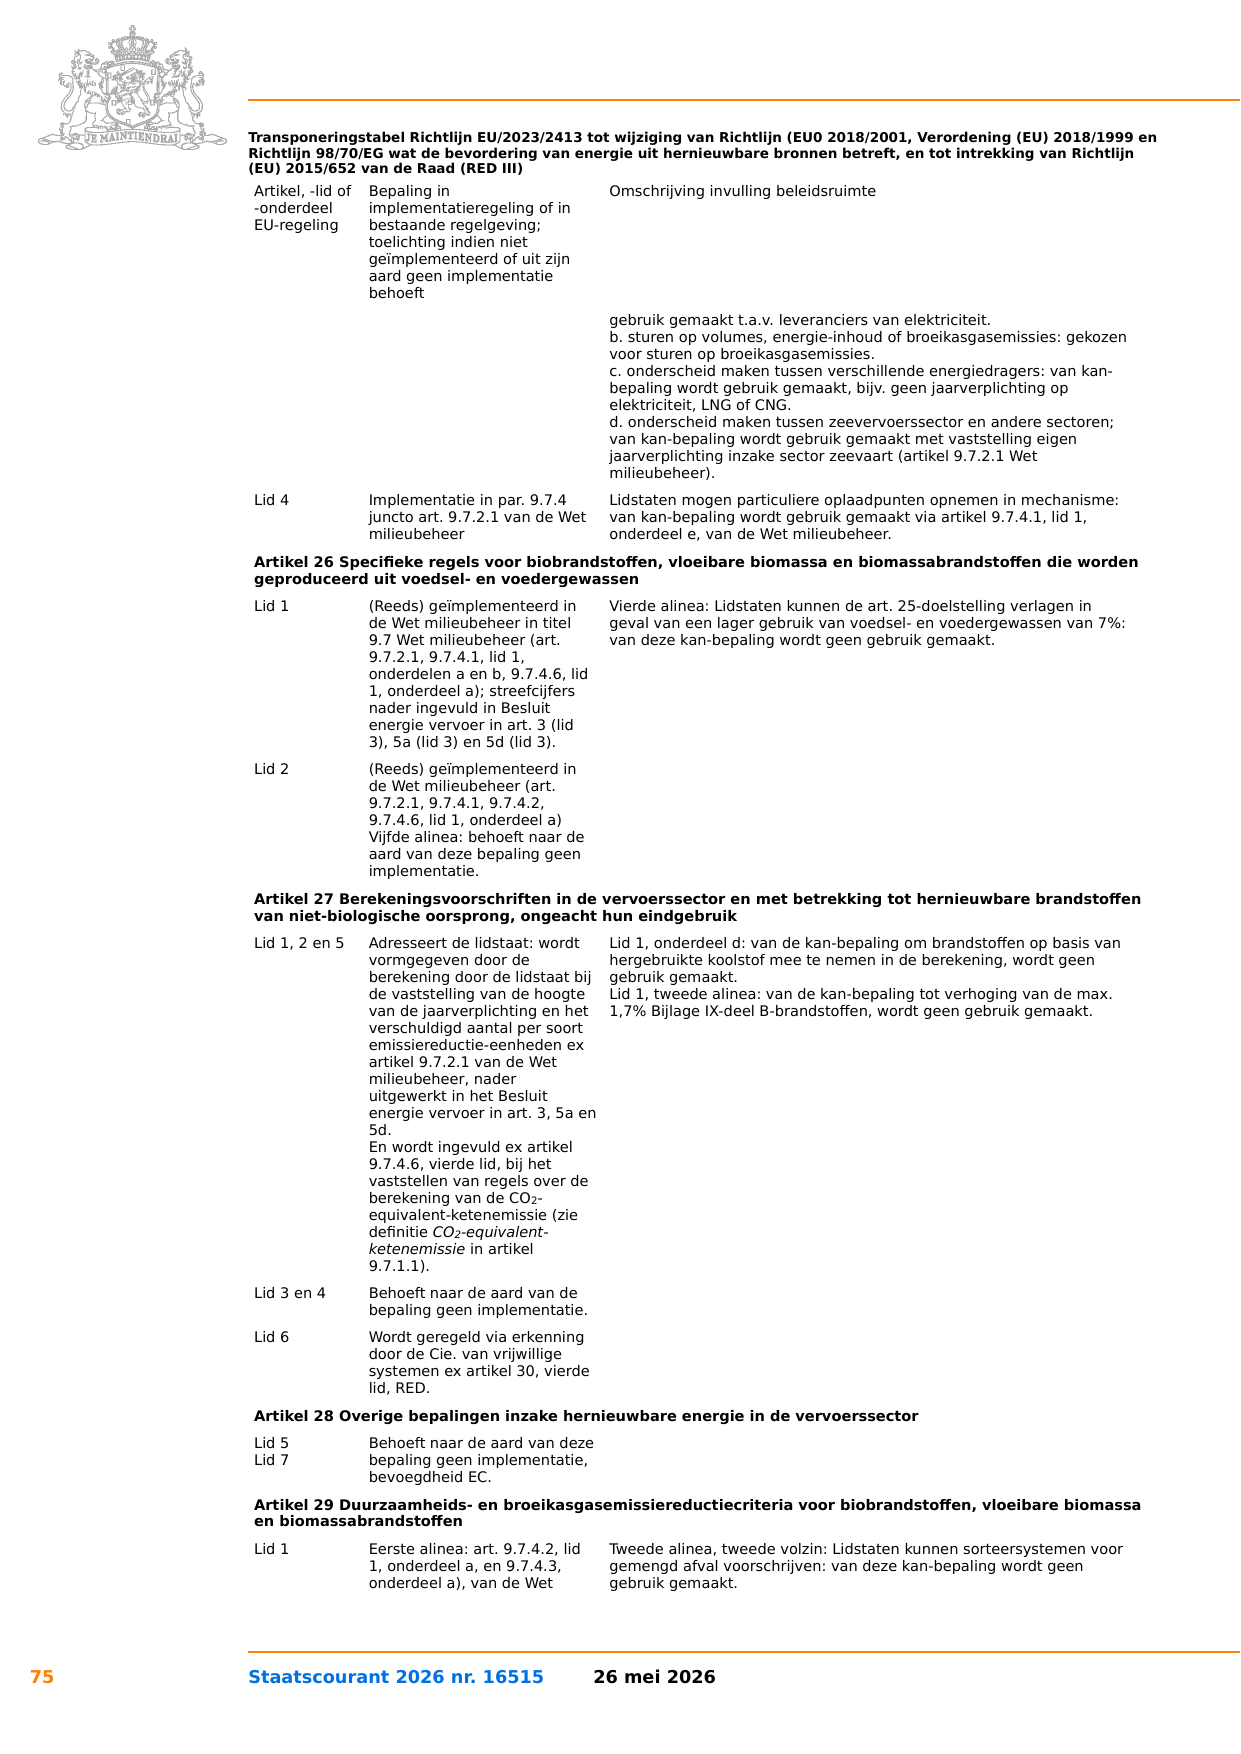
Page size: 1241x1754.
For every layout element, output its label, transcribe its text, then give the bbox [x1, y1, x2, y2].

table_cell [604, 1430, 1135, 1491]
table_cell [1136, 488, 1163, 548]
table_cell Lid 6 [249, 1325, 362, 1402]
table_cell Lidstaten mogen particuliere oplaadpunten opnemen in mechanisme: van kan-bepaling wordt gebruik gemaakt via artikel 9.7.4.1, lid 1, onderdeel e, van de Wet milieubeheer. [604, 488, 1135, 548]
table_cell Implementatie in par. 9.7.4 juncto art. 9.7.2.1 van de Wet milieubeheer [363, 488, 603, 548]
table_cell gebruik gemaakt t.a.v. leveranciers van elektriciteit. b. sturen op volumes, energie-inhoud of broeikasgasemissies: gekozen voor sturen op broeikasgasemissies. c. onderscheid maken tussen verschillende energiedragers: van kan-bepaling wordt gebruik gemaakt, bijv. geen jaarverplichting op elektriciteit, LNG of CNG. d. onderscheid maken tussen zeevervoerssector en andere sectoren; van kan-bepaling wordt gebruik gemaakt met vaststelling eigen jaarverplichting inzake sector zeevaart (artikel 9.7.2.1 Wet milieubeheer). [604, 308, 1135, 487]
table_cell Tweede alinea, tweede volzin: Lidstaten kunnen sorteersystemen voor gemengd afval voorschrijven: van deze kan-bepaling wordt geen gebruik gemaakt. [604, 1536, 1135, 1596]
table_header Transponeringstabel Richtlijn EU/2023/2413 tot wijziging van Richtlijn (EU0 2018/2001, Verordening (EU) 2018/1999 en Richtlijn 98/70/EG wat de bevordering van energie uit hernieuwbare bronnen betreft, en tot intrekking van Richtlijn (EU) 2015/652 van de Raad (RED III) [248, 130, 1163, 177]
table_cell [604, 757, 1135, 885]
table_cell Lid 1, 2 en 5 [249, 930, 362, 1279]
table_cell Wordt geregeld via erkenning door de Cie. van vrijwillige systemen ex artikel 30, vierde lid, RED. [363, 1325, 603, 1402]
table_cell [1136, 593, 1163, 756]
table_cell Behoeft naar de aard van deze bepaling geen implementatie, bevoegdheid EC. [363, 1430, 603, 1491]
table_cell Artikel, -lid of -onderdeel EU-regeling [249, 178, 362, 306]
table_cell [1136, 308, 1163, 487]
table_cell Artikel 27 Berekeningsvoorschriften in de vervoerssector en met betrekking tot hernieuwbare brandstoffen van niet-biologische oorsprong, ongeacht hun eindgebruik [249, 886, 1163, 929]
table_cell Omschrijving invulling beleidsruimte [604, 178, 1135, 306]
table_cell [363, 308, 603, 487]
table_cell [1136, 1536, 1163, 1596]
table_cell Lid 3 en 4 [249, 1280, 362, 1323]
table_cell (Reeds) geïmplementeerd in de Wet milieubeheer (art. 9.7.2.1, 9.7.4.1, 9.7.4.2, 9.7.4.6, lid 1, onderdeel a) Vijfde alinea: behoeft naar de aard van deze bepaling geen implementatie. [363, 757, 603, 885]
table_cell [1136, 1280, 1163, 1323]
picture [38, 25, 227, 150]
table_cell (Reeds) geïmplementeerd in de Wet milieubeheer in titel 9.7 Wet milieubeheer (art. 9.7.2.1, 9.7.4.1, lid 1, onderdelen a en b, 9.7.4.6, lid 1, onderdeel a); streefcijfers nader ingevuld in Besluit energie vervoer in art. 3 (lid 3), 5a (lid 3) en 5d (lid 3). [363, 593, 603, 756]
table_cell Lid 2 [249, 757, 362, 885]
table_cell [604, 1325, 1135, 1402]
table_cell Lid 1, onderdeel d: van de kan-bepaling om brandstoffen op basis van hergebruikte koolstof mee te nemen in de berekening, wordt geen gebruik gemaakt. Lid 1, tweede alinea: van de kan-bepaling tot verhoging van de max. 1,7% Bijlage IX-deel B-brandstoffen, wordt geen gebruik gemaakt. [604, 930, 1135, 1279]
table_cell [604, 1280, 1135, 1323]
table_cell Lid 1 [249, 593, 362, 756]
table_cell [1136, 757, 1163, 885]
table_cell Artikel 28 Overige bepalingen inzake hernieuwbare energie in de vervoerssector [249, 1403, 1163, 1429]
table_cell [249, 308, 362, 487]
table_cell Bepaling in implementatieregeling of in bestaande regelgeving; toelichting indien niet geïmplementeerd of uit zijn aard geen implementatie behoeft [363, 178, 603, 306]
table_cell Lid 5 Lid 7 [249, 1430, 362, 1491]
table_cell [1136, 930, 1163, 1279]
table_cell Vierde alinea: Lidstaten kunnen de art. 25-doelstelling verlagen in geval van een lager gebruik van voedsel- en voedergewassen van 7%: van deze kan-bepaling wordt geen gebruik gemaakt. [604, 593, 1135, 756]
table_cell Artikel 29 Duurzaamheids- en broeikasgasemissiereductiecriteria voor biobrandstoffen, vloeibare biomassa en biomassabrandstoffen [249, 1492, 1163, 1535]
table_cell Artikel 26 Specifieke regels voor biobrandstoffen, vloeibare biomassa en biomassabrandstoffen die worden geproduceerd uit voedsel- en voedergewassen [249, 549, 1163, 592]
table_cell Behoeft naar de aard van de bepaling geen implementatie. [363, 1280, 603, 1323]
table_cell Lid 4 [249, 488, 362, 548]
table_cell Lid 1 [249, 1536, 362, 1596]
table_cell Adresseert de lidstaat: wordt vormgegeven door de berekening door de lidstaat bij de vaststelling van de hoogte van de jaarverplichting en het verschuldigd aantal per soort emissiereductie-eenheden ex artikel 9.7.2.1 van de Wet milieubeheer, nader uitgewerkt in het Besluit energie vervoer in art. 3, 5a en 5d. En wordt ingevuld ex artikel 9.7.4.6, vierde lid, bij het vaststellen van regels over de berekening van de CO2-equivalent-ketenemissie (zie definitie CO2-equivalent-ketenemissie in artikel 9.7.1.1). [363, 930, 603, 1279]
table_cell [1136, 178, 1163, 306]
table_cell [1136, 1430, 1163, 1491]
table_cell Eerste alinea: art. 9.7.4.2, lid 1, onderdeel a, en 9.7.4.3, onderdeel a), van de Wet [363, 1536, 603, 1596]
table_cell [1136, 1325, 1163, 1402]
